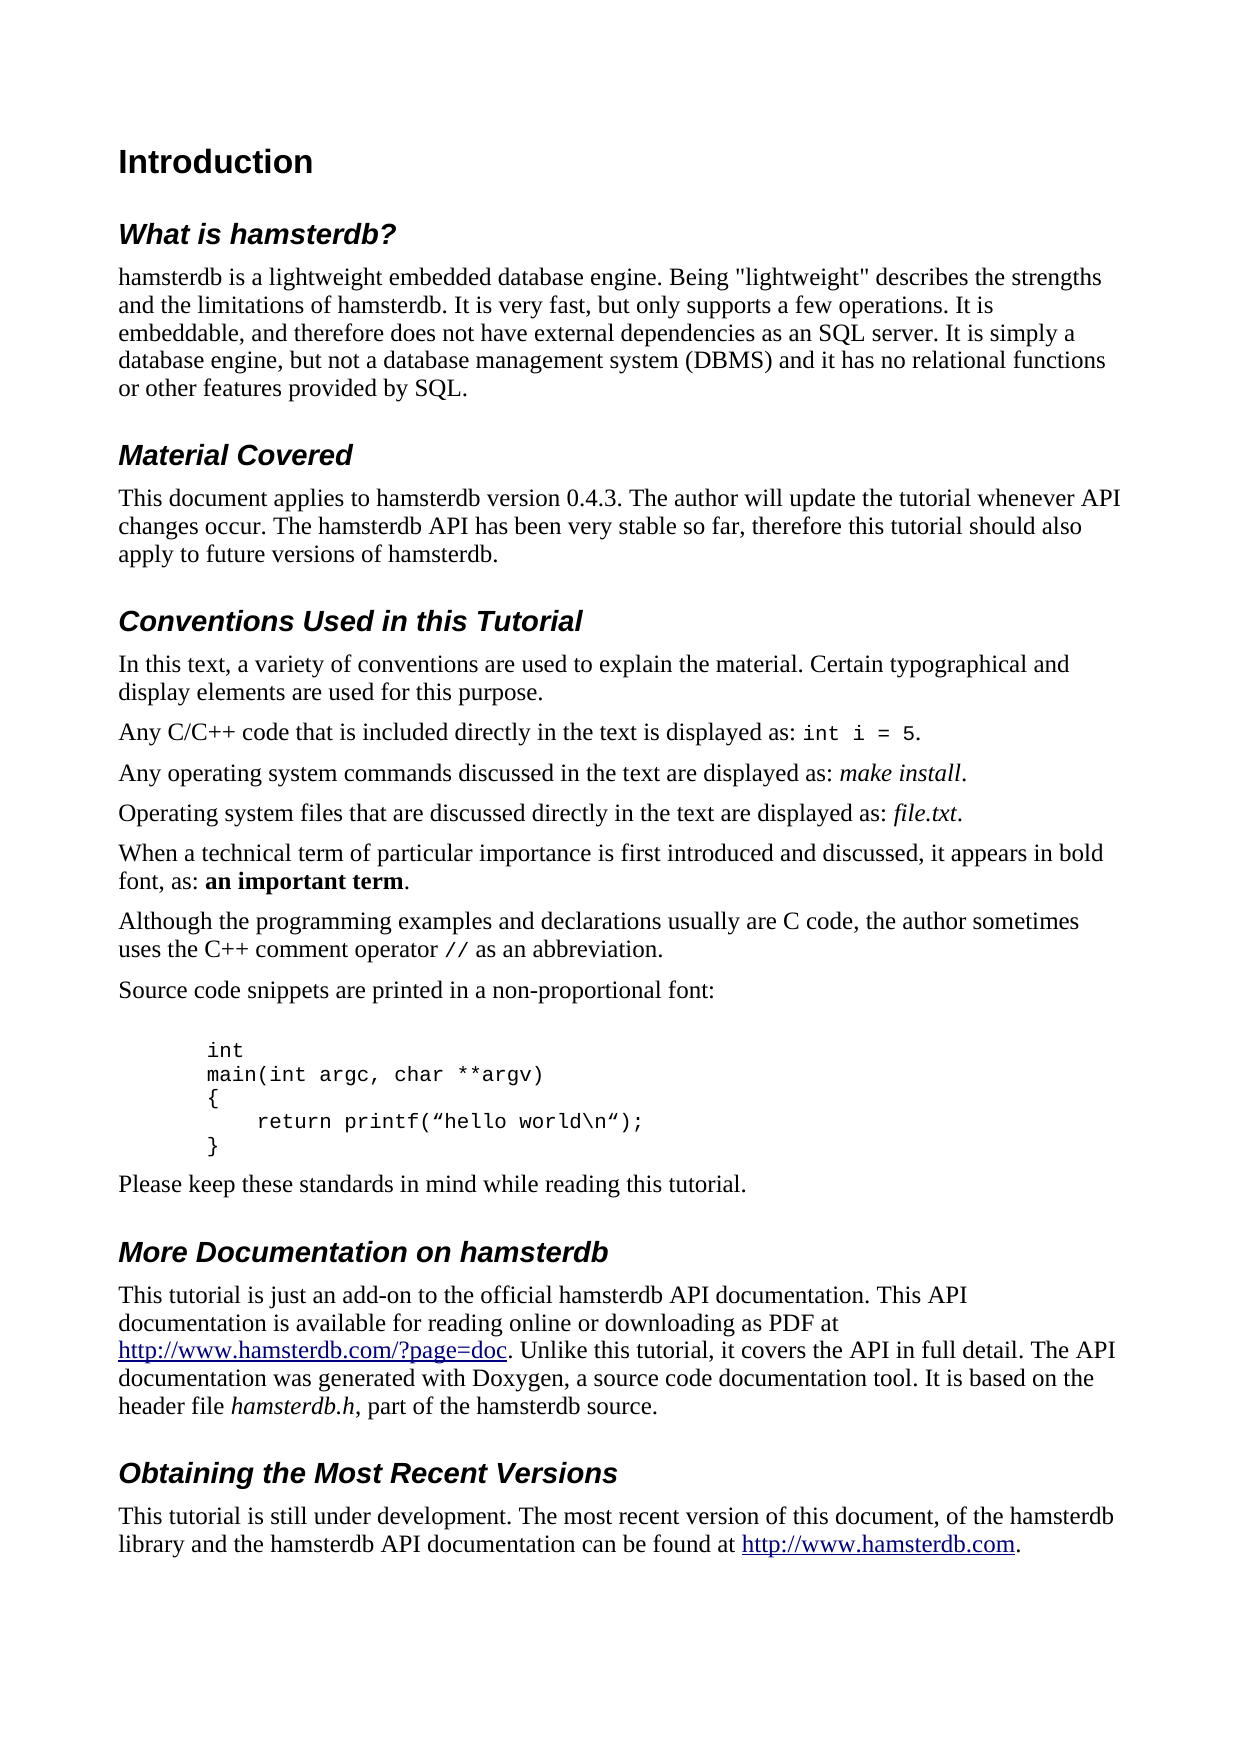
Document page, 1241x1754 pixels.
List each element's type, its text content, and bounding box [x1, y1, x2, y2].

subtitle Obtaining the Most Recent Versions [118, 1457, 1122, 1489]
subtitle More Documentation on hamsterdb [118, 1236, 1122, 1268]
subtitle Introduction [118, 143, 1122, 181]
text In this text, a variety of conventions are used to explain the material. Certain typographical and display elements are used for this purpose. [118, 650, 1122, 706]
text When a technical term of particular importance is first introduced and discussed, it appears in bold font, as: an important term. [118, 839, 1122, 895]
subtitle What is hamsterdb? [118, 218, 1122, 251]
text This tutorial is still under development. The most recent version of this document, of the hamsterdb library and the hamsterdb API documentation can be found at http://www.hamsterdb.com. [118, 1502, 1122, 1557]
text Although the programming examples and declarations usually are C code, the author sometimes uses the C++ comment operator // as an abbreviation. [118, 907, 1122, 964]
subtitle Conventions Used in this Tutorial [118, 605, 1122, 638]
text Any C/C++ code that is included directly in the text is displayed as: int i = 5. [118, 718, 1122, 747]
text hamsterdb is a lightweight embedded database engine. Being "lightweight" describes the strengths and the limitations of hamsterdb. It is very fast, but only supports a few operations. It is embeddable, and therefore does not have external dependencies as an SQL server. It is simply a database engine, but not a database management system (DBMS) and it has no relational functions or other features provided by SQL. [118, 263, 1122, 402]
text Operating system files that are discussed directly in the text are displayed as: file.txt. [118, 799, 1122, 827]
text Please keep these standards in mind while reading this tutorial. [118, 1171, 1122, 1198]
text int main(int argc, char **argv) { return printf(“hello world\n“); } [207, 1040, 1122, 1158]
subtitle Material Covered [118, 439, 1122, 472]
text Source code snippets are printed in a non-proportional font: [118, 976, 1122, 1004]
text This tutorial is just an add-on to the official hamsterdb API documentation. This API documentation is available for reading online or downloading as PDF at http://www.hamsterdb.com/?page=doc. Unlike this tutorial, it covers the API in full detail. The API documentation was generated with Doxygen, a source code documentation tool. It is based on the header file hamsterdb.h, part of the hamsterdb source. [118, 1281, 1122, 1419]
text This document applies to hamsterdb version 0.4.3. The author will update the tutorial whenever API changes occur. The hamsterdb API has been very stable so far, therefore this tutorial should also apply to future versions of hamsterdb. [118, 484, 1122, 567]
text Any operating system commands discussed in the text are displayed as: make install. [118, 759, 1122, 787]
